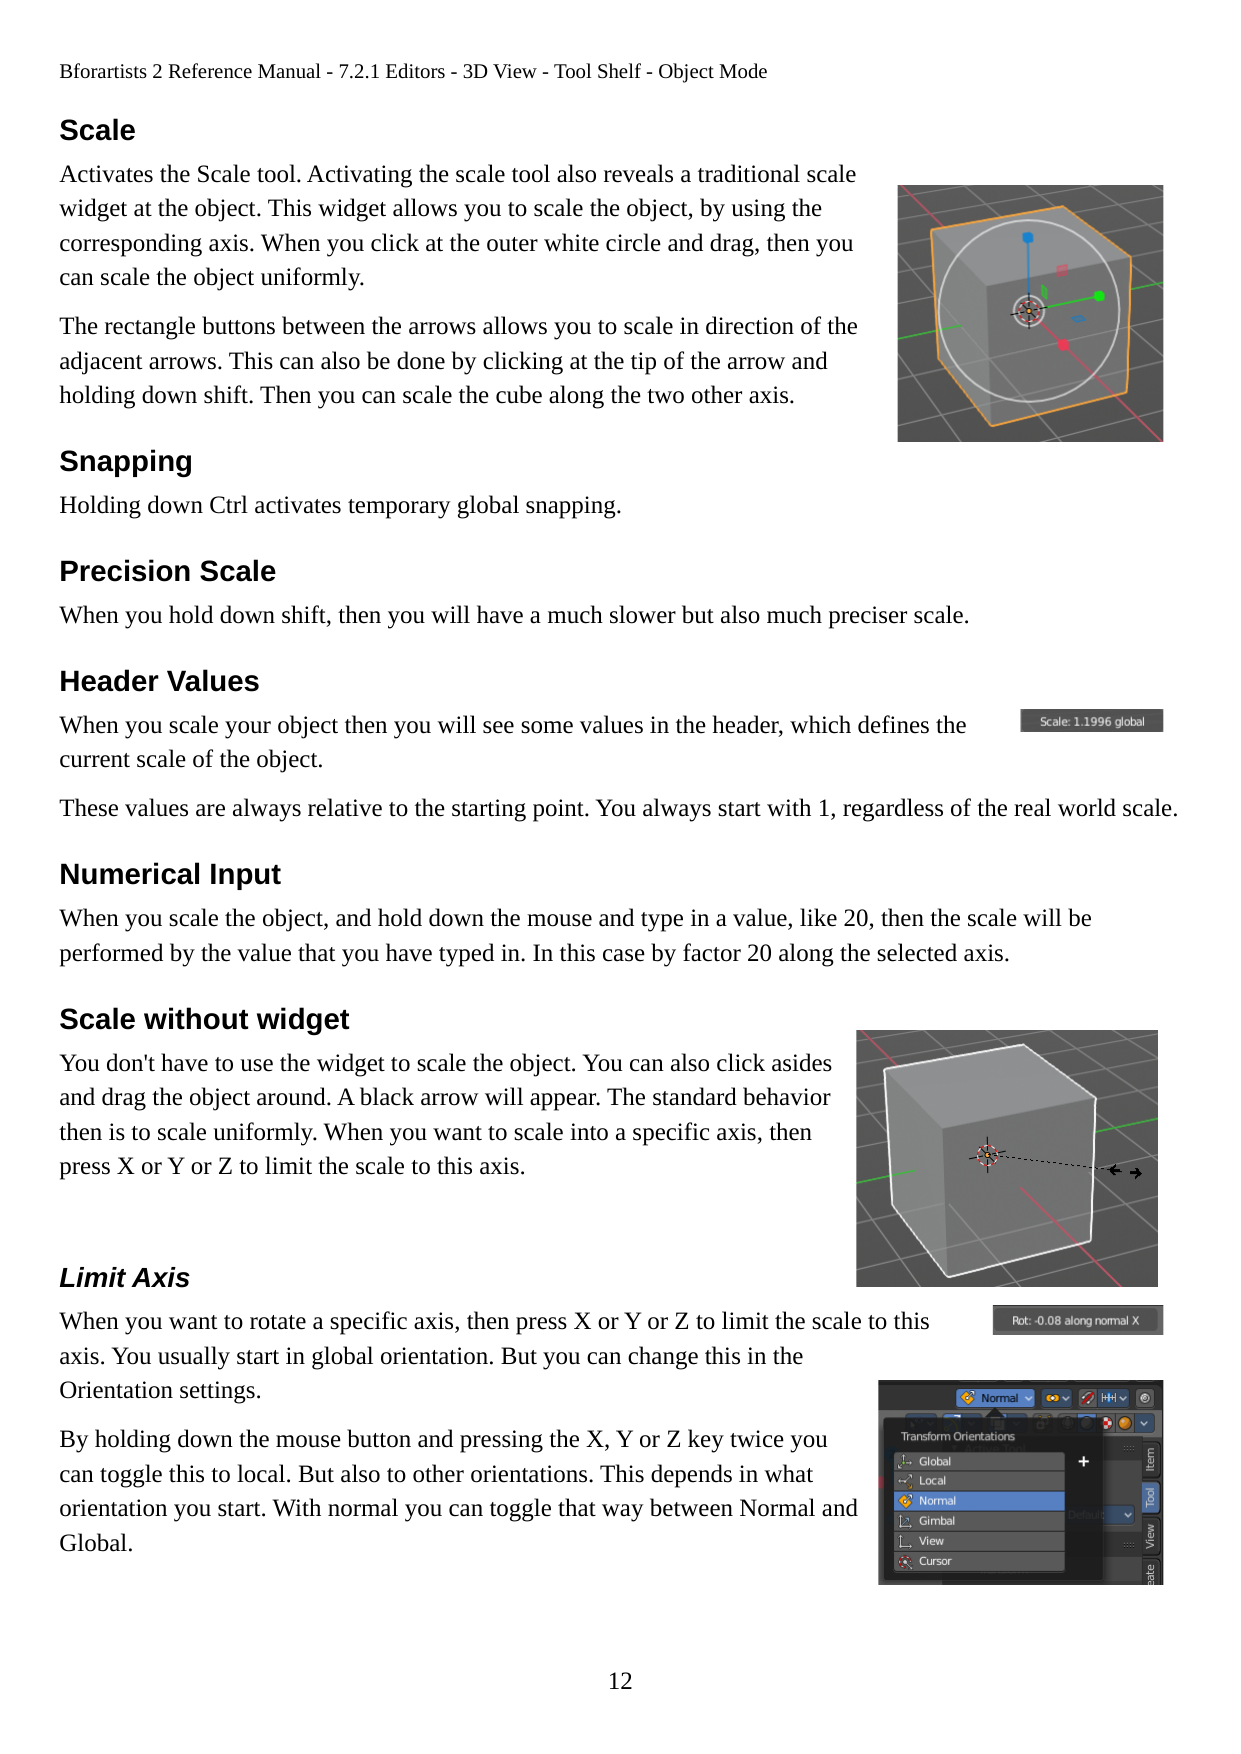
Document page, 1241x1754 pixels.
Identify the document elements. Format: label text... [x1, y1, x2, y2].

subtitle Numerical Input [59, 857, 1181, 891]
subtitle Precision Scale [59, 554, 1181, 588]
picture [1020, 709, 1164, 732]
subtitle Scale without widget [59, 1002, 1181, 1035]
text The rectangle buttons between the arrows allows you to scale in direction of the adjacent arrows. This can also be done by clicking at the tip of the arrow and holding down shift. Then you can scale the cube along the two other axis. [59, 311, 897, 409]
picture [856, 1030, 1158, 1287]
subtitle Limit Axis [59, 1262, 1181, 1294]
text When you hold down shift, then you will have a much slower but also much preciser scale. [59, 600, 1181, 629]
text These values are always relative to the starting point. You always start with 1, regardless of the real world scale. [59, 793, 1181, 822]
text When you scale the object, and hold down the mouse and type in a value, like 20, then the scale will be performed by the value that you have typed in. In this case by factor 20 along the selected axis. [59, 903, 1181, 967]
text You don't have to use the widget to scale the object. You can also click asides and drag the object around. A black arrow will appear. The standard behavior then is to scale uniformly. When you want to scale into a specific axis, then press X or Y or Z to limit the scale to this axis. [59, 1048, 856, 1180]
picture [897, 185, 1164, 442]
subtitle Scale [59, 113, 1181, 146]
text When you want to rotate a specific axis, then press X or Y or Z to limit the scale to this axis. You usually start in global orientation. But you can change this in the Orientation settings. [59, 1306, 1181, 1404]
subtitle Snapping [59, 444, 1181, 478]
picture [878, 1380, 1164, 1585]
text By holding down the mouse button and pressing the X, Y or Z key twice you can toggle this to local. But also to other orientations. This depends in what orientation you start. With normal you can toggle that way between Normal and Global. [59, 1424, 878, 1556]
subtitle Header Values [59, 664, 1181, 697]
text When you scale your object then you will see some values in the header, which defines the current scale of the object. [59, 710, 1181, 773]
text Holding down Ctrl activates temporary global snapping. [59, 490, 1181, 519]
text Activates the Scale tool. Activating the scale tool also reveals a traditional scale widget at the object. This widget allows you to scale the object, by using the corresponding axis. When you click at the outer white circle and drag, then you can scale the object uniformly. [59, 159, 1181, 291]
picture [992, 1305, 1164, 1335]
